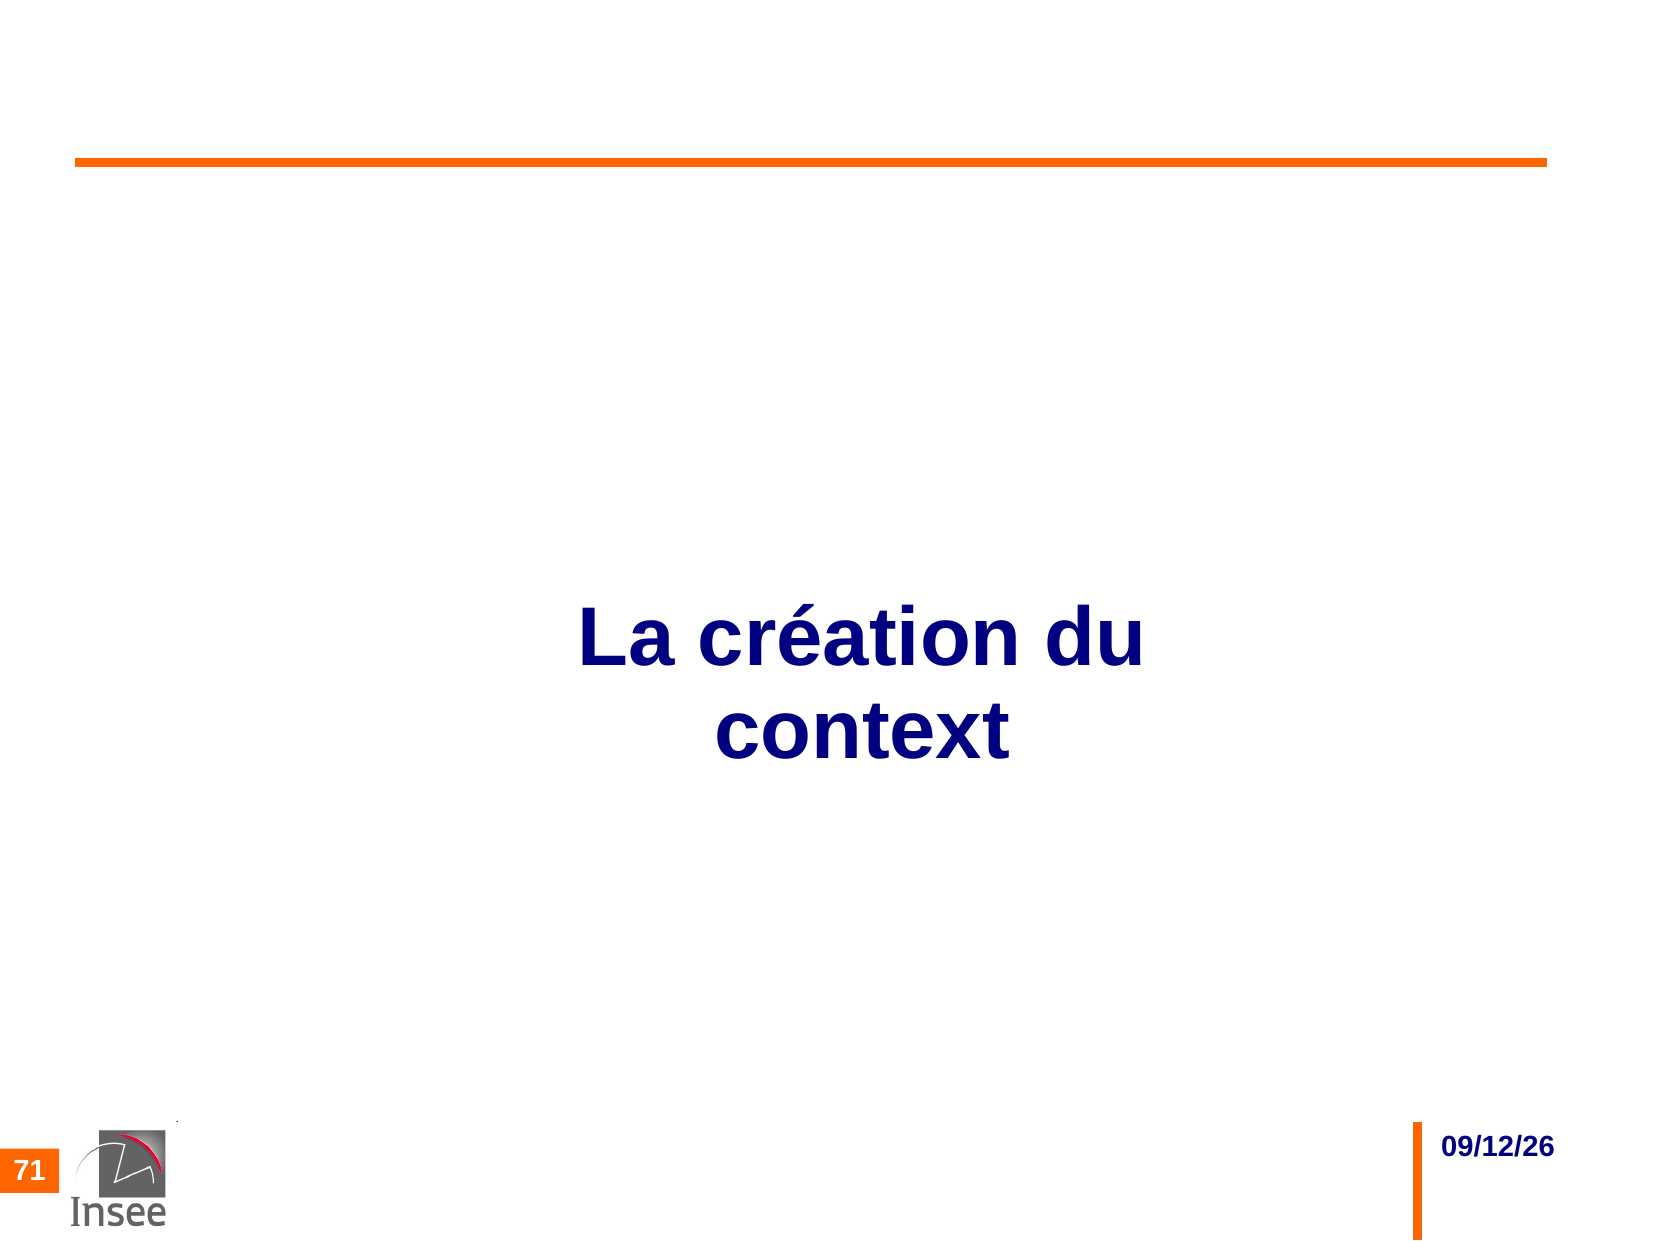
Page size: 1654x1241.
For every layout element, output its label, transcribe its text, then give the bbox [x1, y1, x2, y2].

list La création du context [437, 590, 1216, 832]
picture [62, 1121, 178, 1241]
